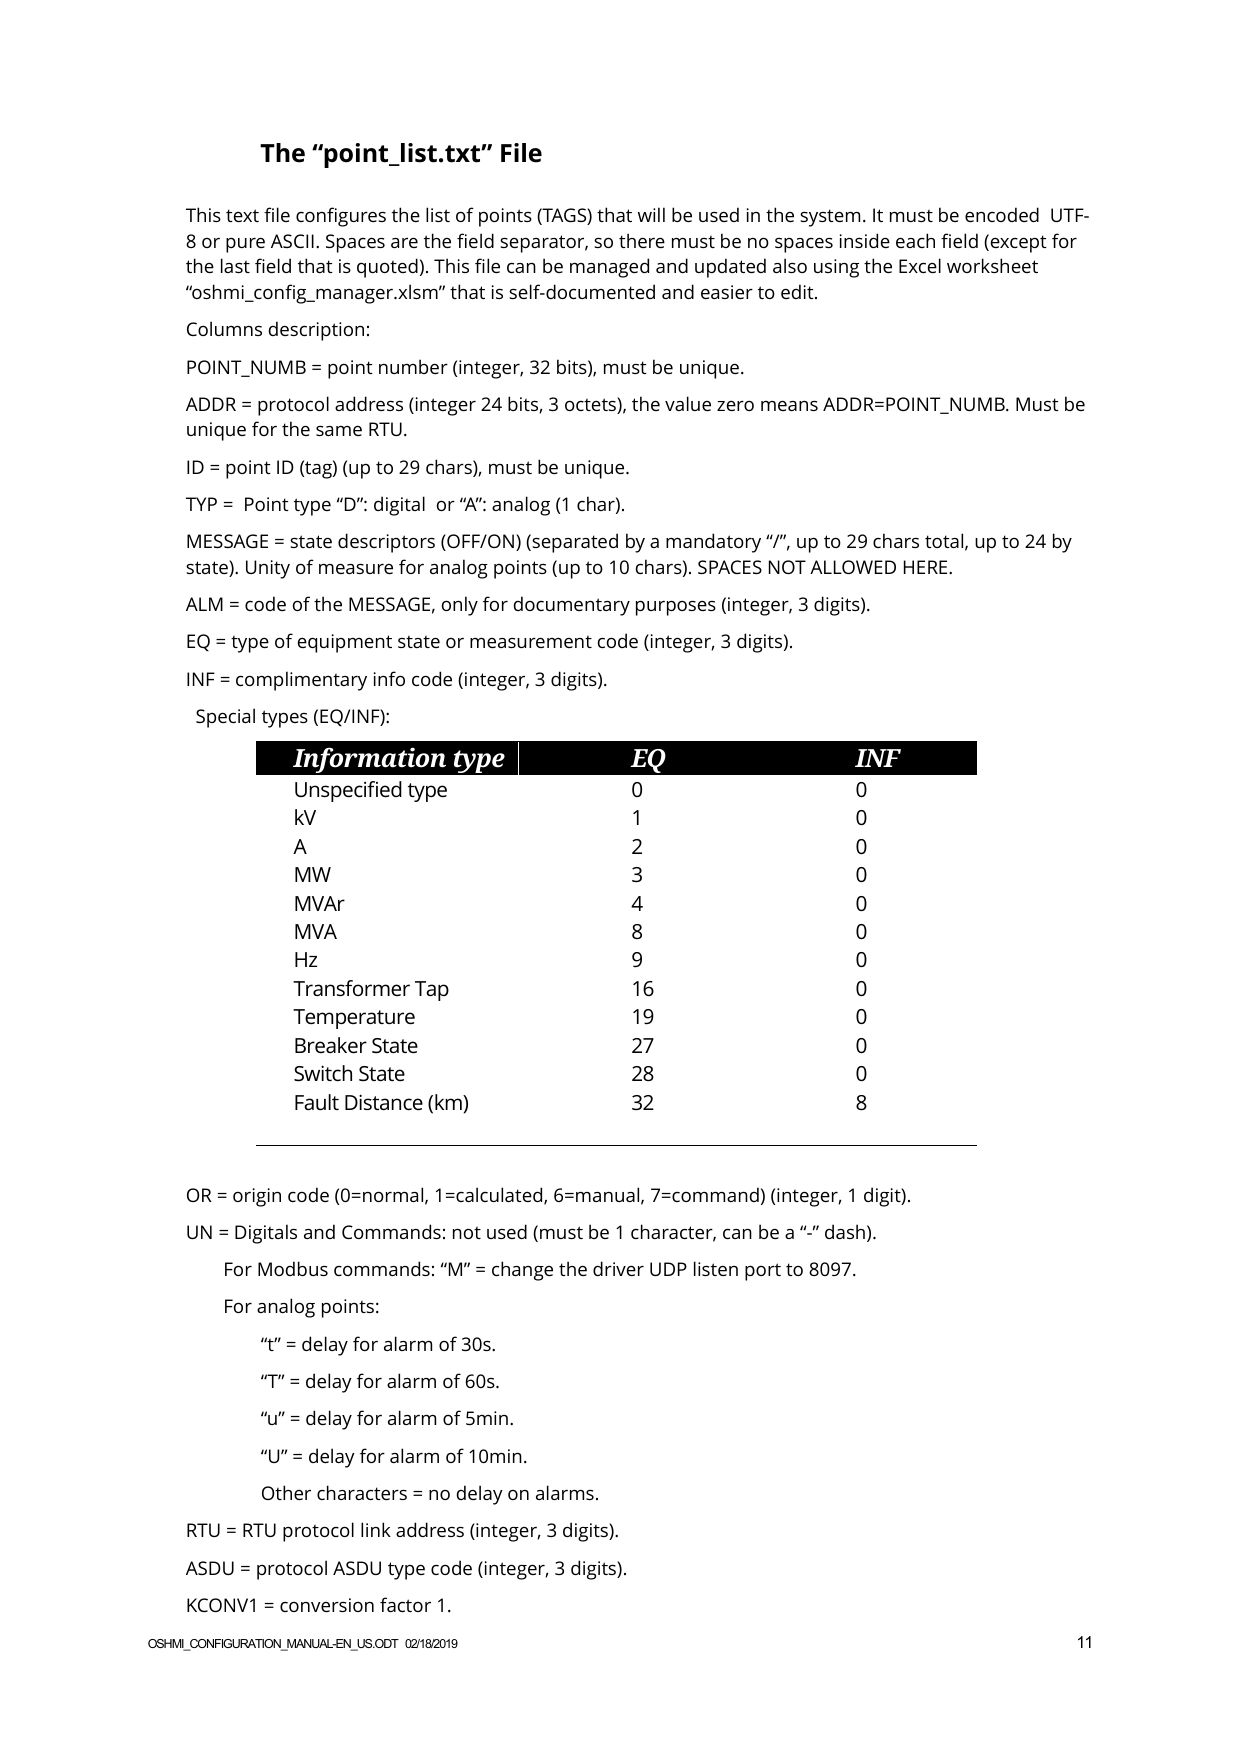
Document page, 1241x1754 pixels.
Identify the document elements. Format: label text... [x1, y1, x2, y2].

table_cell MVAr [256, 889, 518, 917]
table_cell 1 [519, 803, 743, 832]
table_cell Transformer Tap [256, 974, 518, 1002]
text KCONV1 = conversion factor 1. [186, 1592, 1093, 1618]
text INF = complimentary info code (integer, 3 digits). [186, 666, 1093, 692]
text Other characters = no delay on alarms. [186, 1480, 1093, 1506]
text UN = Digitals and Commands: not used (must be 1 character, can be a “-” dash). [186, 1219, 1093, 1245]
text “T” = delay for alarm of 60s. [186, 1368, 1093, 1394]
text OR = origin code (0=normal, 1=calculated, 6=manual, 7=command) (integer, 1 digit). [186, 1182, 1093, 1207]
table_cell 0 [743, 832, 977, 860]
text “u” = delay for alarm of 5min. [186, 1406, 1093, 1431]
text Special types (EQ/INF): [186, 703, 1093, 729]
text TYP = Point type “D”: digital or “A”: analog (1 char). [186, 491, 1093, 517]
table_cell MW [256, 860, 518, 889]
text POINT_NUMB = point number (integer, 32 bits), must be unique. [186, 354, 1093, 379]
text RTU = RTU protocol link address (integer, 3 digits). [186, 1518, 1093, 1543]
table_cell 0 [743, 803, 977, 832]
text ADDR = protocol address (integer 24 bits, 3 octets), the value zero means ADDR=POINT_NUMB. Must be unique for the same RTU. [186, 391, 1093, 442]
table_cell 8 [743, 1088, 977, 1116]
table_header EQ [519, 742, 743, 775]
text This text file configures the list of points (TAGS) that will be used in the system. It must be encoded UTF-8 or pure ASCII. Spaces are the field separator, so there must be no spaces inside each field (except for the last field that is quoted). This file can be managed and updated also using the Excel worksheet “oshmi_config_manager.xlsm” that is self-documented and easier to edit. [186, 203, 1093, 305]
table_cell Hz [256, 946, 518, 974]
table_header Information type [256, 742, 518, 775]
table_cell 9 [519, 946, 743, 974]
text “t” = delay for alarm of 30s. [186, 1331, 1093, 1357]
text For analog points: [186, 1294, 1093, 1319]
table_cell 0 [743, 1003, 977, 1031]
table_cell 27 [519, 1031, 743, 1059]
text EQ = type of equipment state or measurement code (integer, 3 digits). [186, 629, 1093, 654]
table_cell 0 [743, 946, 977, 974]
text For Modbus commands: “M” = change the driver UDP listen port to 8097. [186, 1257, 1093, 1282]
text Columns description: [186, 317, 1093, 342]
table_cell 0 [743, 1031, 977, 1059]
table_cell 0 [743, 889, 977, 917]
text “U” = delay for alarm of 10min. [186, 1443, 1093, 1468]
table_cell 0 [743, 860, 977, 889]
table_cell 0 [519, 775, 743, 803]
subtitle The “point_list.txt” File [260, 136, 1093, 170]
table_header INF [743, 742, 977, 775]
table_cell A [256, 832, 518, 860]
text ASDU = protocol ASDU type code (integer, 3 digits). [186, 1555, 1093, 1580]
text ID = point ID (tag) (up to 29 chars), must be unique. [186, 454, 1093, 480]
table_cell MVA [256, 917, 518, 946]
table_cell 16 [519, 974, 743, 1002]
table_cell Fault Distance (km) [256, 1088, 518, 1116]
table_cell kV [256, 803, 518, 832]
table_cell Breaker State [256, 1031, 518, 1059]
table_cell [256, 1116, 518, 1144]
table_cell 0 [743, 775, 977, 803]
table_cell Switch State [256, 1059, 518, 1088]
table_cell 0 [743, 974, 977, 1002]
table_cell [743, 1116, 977, 1144]
table_cell 4 [519, 889, 743, 917]
table_cell 2 [519, 832, 743, 860]
table_cell Temperature [256, 1003, 518, 1031]
table_cell 8 [519, 917, 743, 946]
table_cell [519, 1116, 743, 1144]
table_cell 0 [743, 1059, 977, 1088]
table_cell 32 [519, 1088, 743, 1116]
table_cell 0 [743, 917, 977, 946]
table_cell 28 [519, 1059, 743, 1088]
text MESSAGE = state descriptors (OFF/ON) (separated by a mandatory “/”, up to 29 chars total, up to 24 by state). Unity of measure for analog points (up to 10 chars). SPACES NOT ALLOWED HERE. [186, 529, 1093, 580]
table_cell Unspecified type [256, 775, 518, 803]
table_cell 3 [519, 860, 743, 889]
table_cell 19 [519, 1003, 743, 1031]
text ALM = code of the MESSAGE, only for documentary purposes (integer, 3 digits). [186, 592, 1093, 617]
